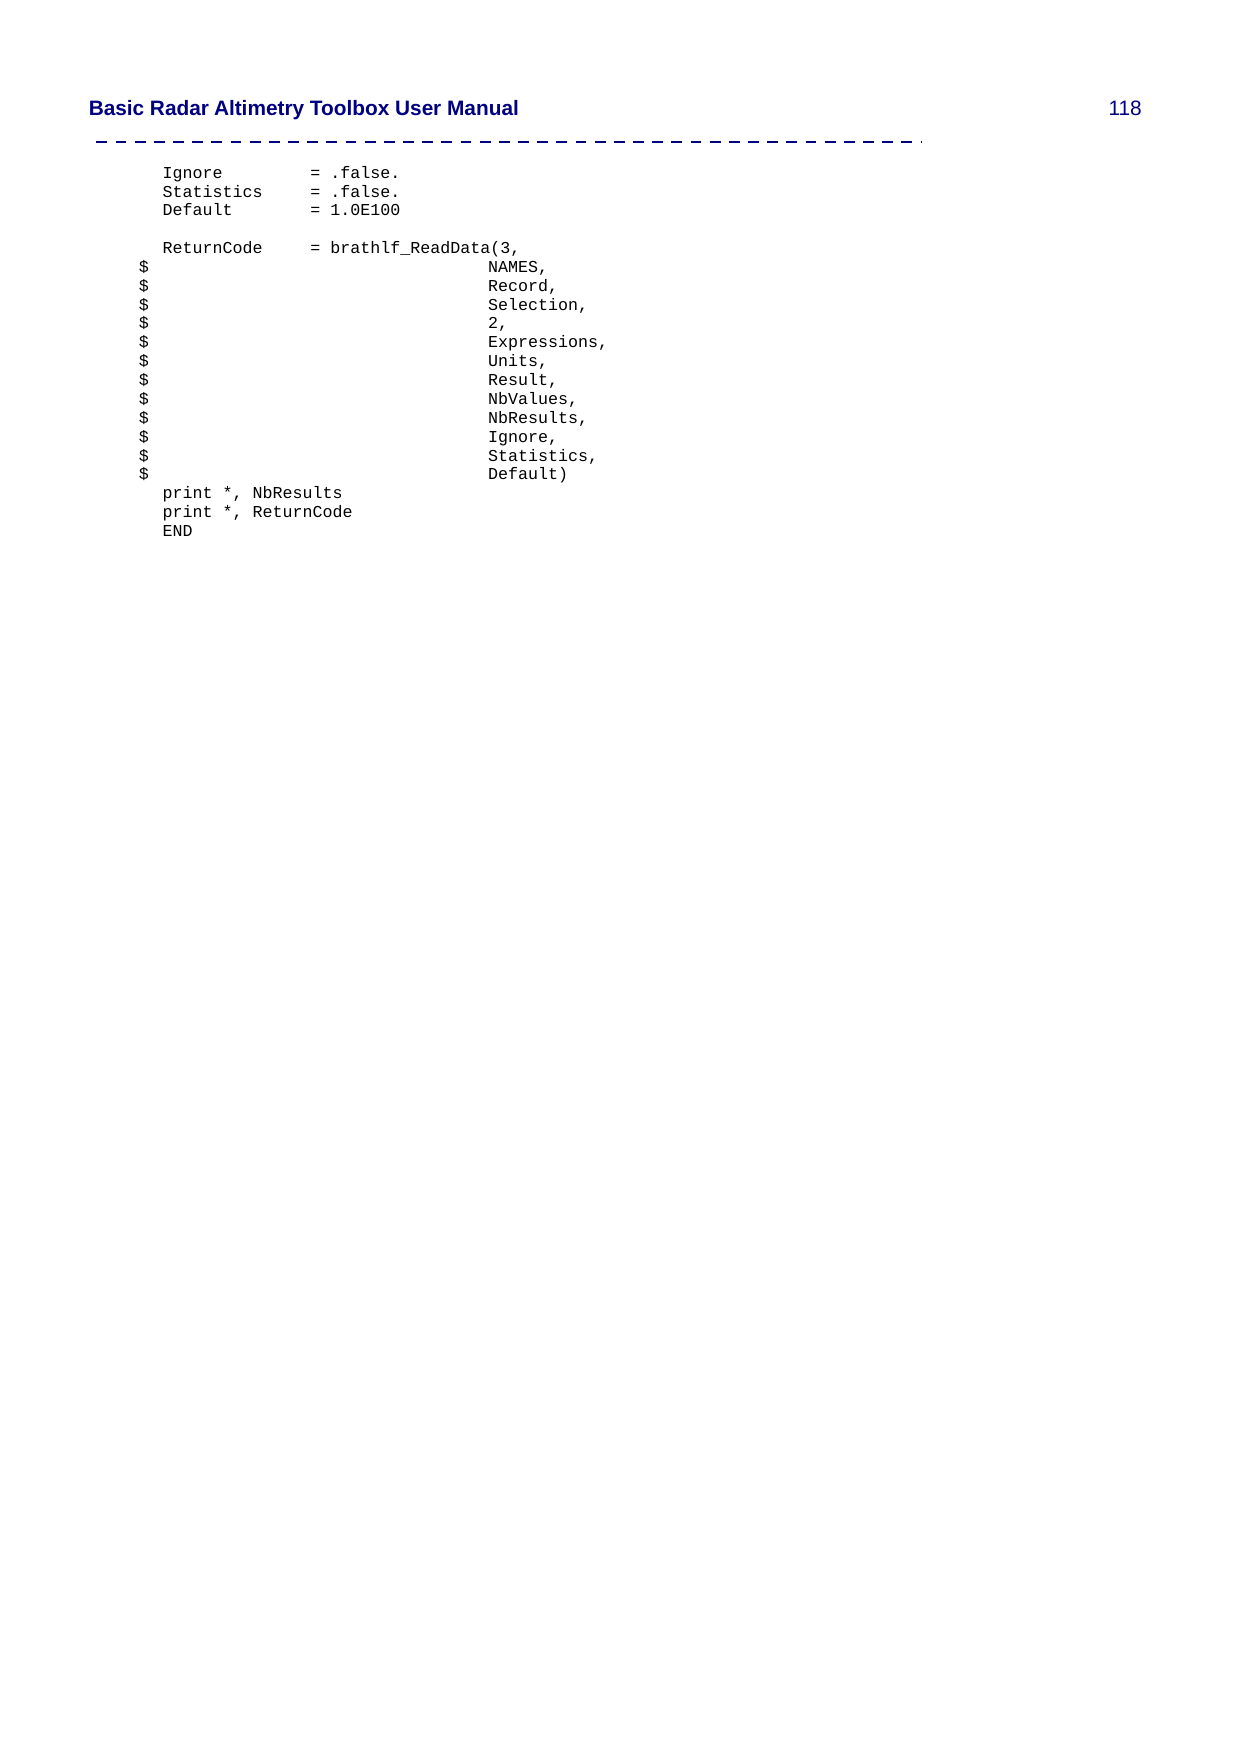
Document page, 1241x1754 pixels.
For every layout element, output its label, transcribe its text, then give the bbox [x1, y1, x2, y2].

text END [88, 522, 1152, 541]
text ReturnCode = brathlf_ReadData(3, [88, 240, 1152, 258]
text Statistics = .false. [88, 183, 1152, 202]
text $ Result, [88, 372, 1152, 391]
text print *, ReturnCode [88, 504, 1152, 522]
text $ Ignore, [88, 428, 1152, 447]
text print *, NbResults [88, 485, 1152, 504]
text $ Selection, [88, 296, 1152, 315]
text $ Units, [88, 353, 1152, 372]
text $ NbValues, [88, 391, 1152, 409]
text Ignore = .false. [88, 164, 1152, 183]
text $ Expressions, [88, 334, 1152, 353]
text $ Record, [88, 277, 1152, 296]
text $ NAMES, [88, 258, 1152, 277]
text $ NbResults, [88, 409, 1152, 428]
text $ Statistics, [88, 447, 1152, 466]
text $ Default) [88, 466, 1152, 485]
text Default = 1.0E100 [88, 202, 1152, 221]
text $ 2, [88, 315, 1152, 334]
